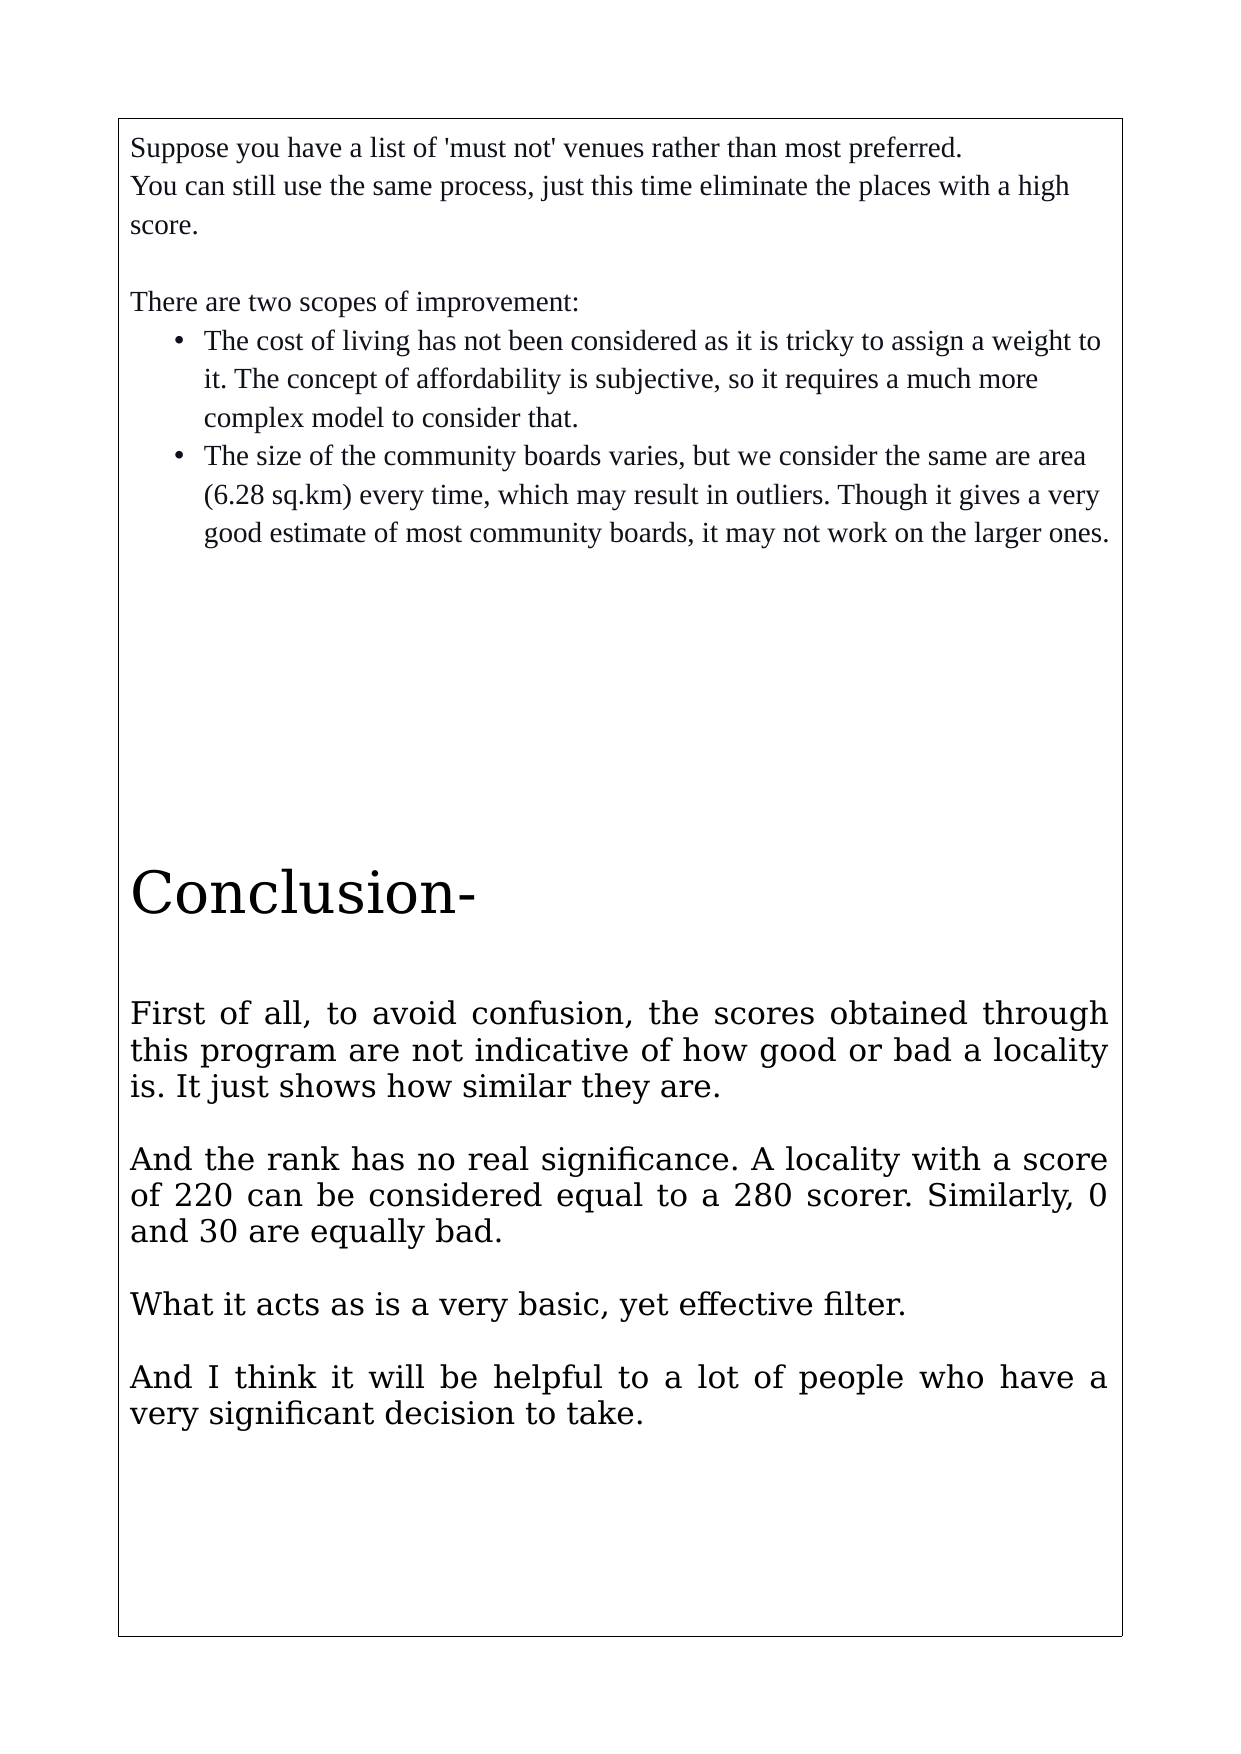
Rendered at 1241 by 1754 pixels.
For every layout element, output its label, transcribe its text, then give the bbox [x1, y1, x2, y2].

text You can still use the same process, just this time eliminate the places with a high score. [130, 168, 1110, 241]
text What it acts as is a very basic, yet effective filter. [130, 1286, 1110, 1323]
list The cost of living has not been considered as it is tricky to assign a weight to it. The concept of affordability is subjective, so it requires a much more complex model to consider that. [174, 323, 1110, 433]
text And I think it will be helpful to a lot of people who have a very significant decision to take. [130, 1359, 1110, 1432]
text Conclusion- [130, 860, 1110, 928]
list The size of the community boards varies, but we consider the same are area (6.28 sq.km) every time, which may result in outliers. Though it gives a very good estimate of most community boards, it may not work on the larger ones. [174, 438, 1110, 549]
text Suppose you have a list of 'must not' venues rather than most preferred. [130, 130, 1110, 163]
text There are two scopes of improvement: [130, 284, 1110, 318]
text First of all, to avoid confusion, the scores obtained through this program are not indicative of how good or bad a locality is. It just shows how similar they are. [130, 996, 1110, 1105]
text And the rank has no real significance. A locality with a score of 220 can be considered equal to a 280 scorer. Similarly, 0 and 30 are equally bad. [130, 1141, 1110, 1250]
